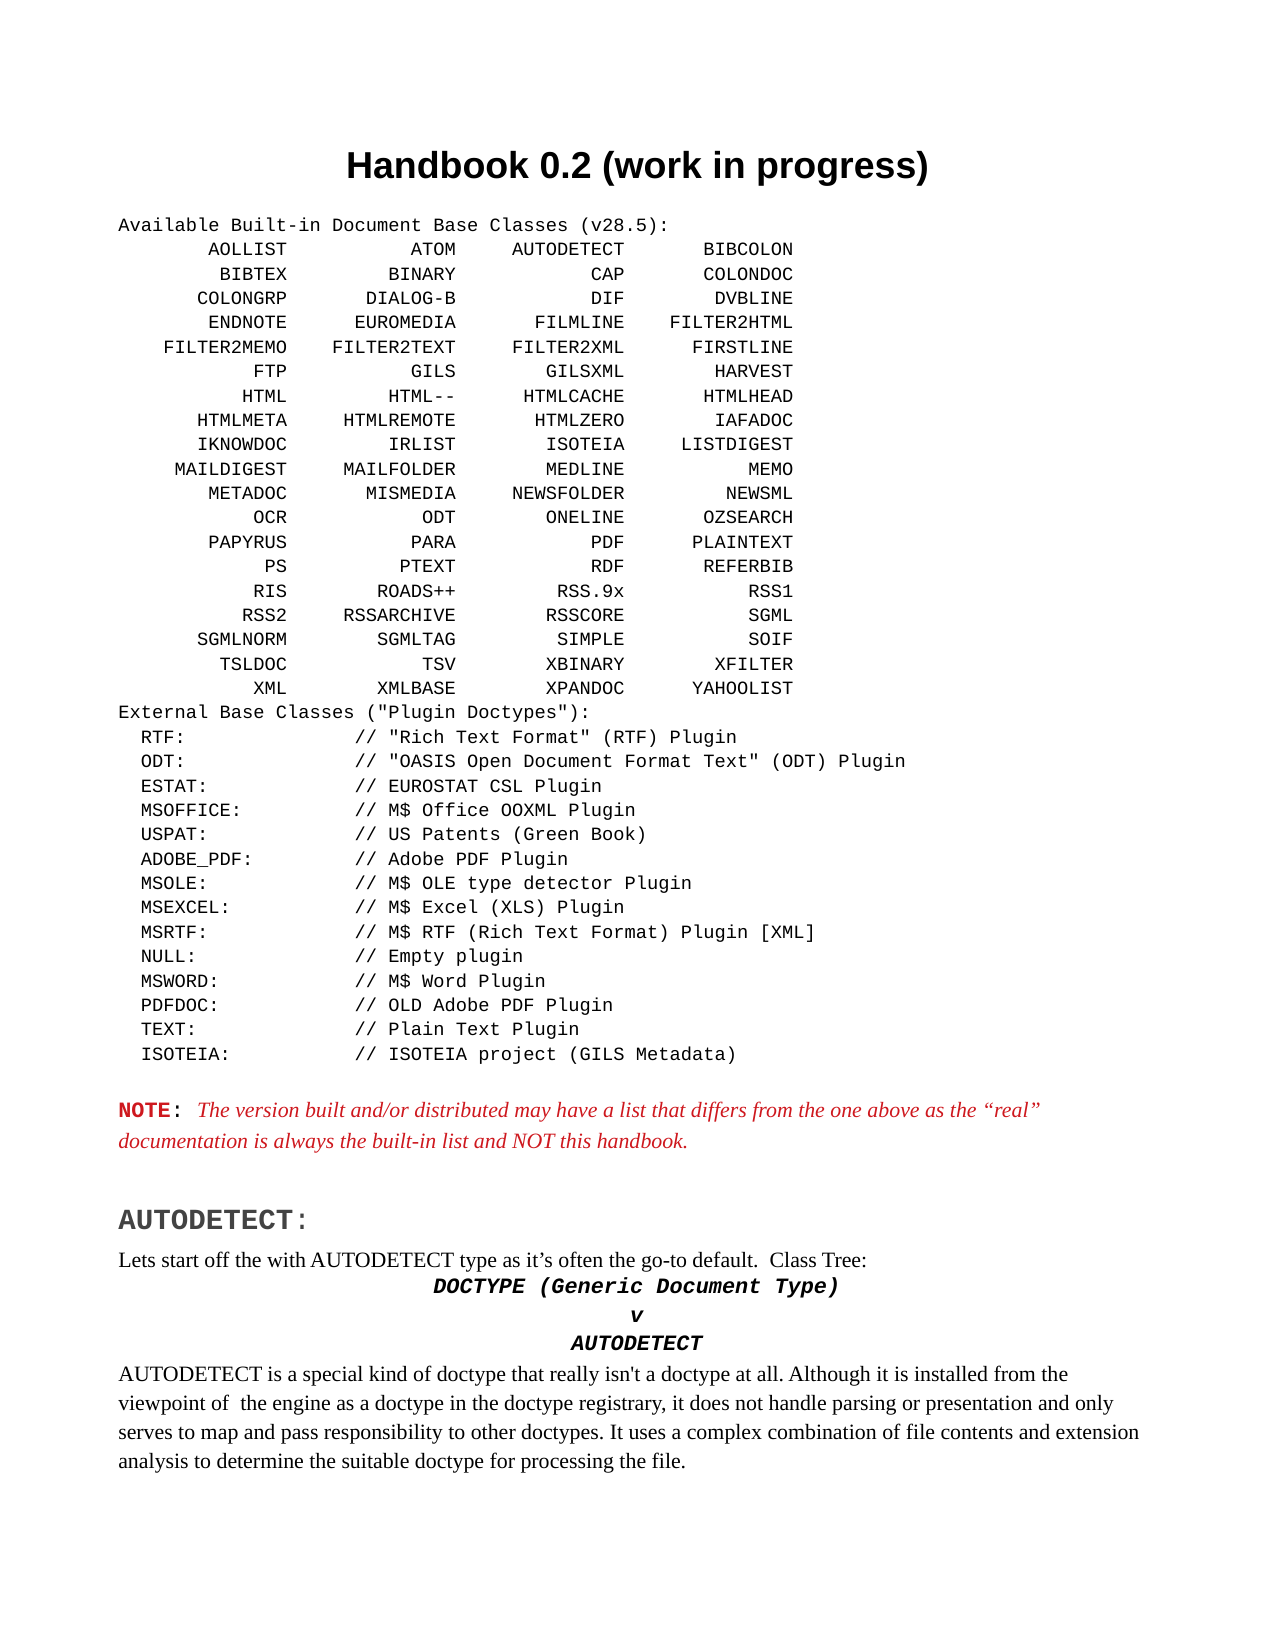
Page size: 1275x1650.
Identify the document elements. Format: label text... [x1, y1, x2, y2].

text TSLDOC TSV XBINARY XFILTER [118, 654, 1157, 676]
text BIBTEX BINARY CAP COLONDOC [118, 264, 1157, 286]
text RIS ROADS++ RSS.9x RSS1 [118, 581, 1157, 603]
text MSWORD: // M$ Word Plugin [118, 971, 1157, 993]
text External Base Classes ("Plugin Doctypes"): [118, 703, 1157, 724]
text ISOTEIA: // ISOTEIA project (GILS Metadata) [118, 1044, 1157, 1066]
text DOCTYPE (Generic Document Type) [118, 1276, 1157, 1301]
text MSEXCEL: // M$ Excel (XLS) Plugin [118, 898, 1157, 919]
text ESTAT: // EUROSTAT CSL Plugin [118, 776, 1157, 798]
text XML XMLBASE XPANDOC YAHOOLIST [118, 679, 1157, 700]
text AUTODETECT [118, 1333, 1157, 1357]
text IKNOWDOC IRLIST ISOTEIA LISTDIGEST [118, 435, 1157, 456]
text MSOLE: // M$ OLE type detector Plugin [118, 874, 1157, 895]
text MSOFFICE: // M$ Office OOXML Plugin [118, 801, 1157, 822]
text HTML HTML-- HTMLCACHE HTMLHEAD [118, 386, 1157, 408]
text COLONGRP DIALOG-B DIF DVBLINE [118, 289, 1157, 310]
text AUTODETECT is a special kind of doctype that really isn't a doctype at all. Although it is installed from the viewpoint of the engine as a doctype in the doctype registrary, it does not handle parsing or presentation and only serves to map and pass responsibility to other doctypes. It uses a complex combination of file contents and extension analysis to determine the suitable doctype for processing the file. [118, 1361, 1157, 1473]
text RSS2 RSSARCHIVE RSSCORE SGML [118, 606, 1157, 627]
text FILTER2MEMO FILTER2TEXT FILTER2XML FIRSTLINE [118, 338, 1157, 359]
text FTP GILS GILSXML HARVEST [118, 362, 1157, 383]
text v [118, 1304, 1157, 1329]
text MAILDIGEST MAILFOLDER MEDLINE MEMO [118, 459, 1157, 481]
text PDFDOC: // OLD Adobe PDF Plugin [118, 996, 1157, 1017]
text NOTE: The version built and/or distributed may have a list that differs from the one above as the “real” documentation is always the built-in list and NOT this handbook. [118, 1097, 1157, 1153]
text AOLLIST ATOM AUTODETECT BIBCOLON [118, 240, 1157, 261]
text USPAT: // US Patents (Green Book) [118, 825, 1157, 846]
text Available Built-in Document Base Classes (v28.5): [118, 216, 1157, 237]
text ODT: // "OASIS Open Document Format Text" (ODT) Plugin [118, 752, 1157, 773]
subtitle AUTODETECT: [118, 1205, 1157, 1238]
text OCR ODT ONELINE OZSEARCH [118, 508, 1157, 529]
text NULL: // Empty plugin [118, 947, 1157, 968]
text RTF: // "Rich Text Format" (RTF) Plugin [118, 728, 1157, 749]
text ENDNOTE EUROMEDIA FILMLINE FILTER2HTML [118, 313, 1157, 334]
text MSRTF: // M$ RTF (Rich Text Format) Plugin [XML] [118, 923, 1157, 944]
text PAPYRUS PARA PDF PLAINTEXT [118, 533, 1157, 554]
text PS PTEXT RDF REFERBIB [118, 557, 1157, 578]
text TEXT: // Plain Text Plugin [118, 1020, 1157, 1041]
text SGMLNORM SGMLTAG SIMPLE SOIF [118, 630, 1157, 651]
text HTMLMETA HTMLREMOTE HTMLZERO IAFADOC [118, 411, 1157, 432]
text Lets start off the with AUTODETECT type as it’s often the go-to default. Class Tree: [118, 1247, 1157, 1272]
text METADOC MISMEDIA NEWSFOLDER NEWSML [118, 484, 1157, 505]
text ADOBE_PDF: // Adobe PDF Plugin [118, 849, 1157, 871]
